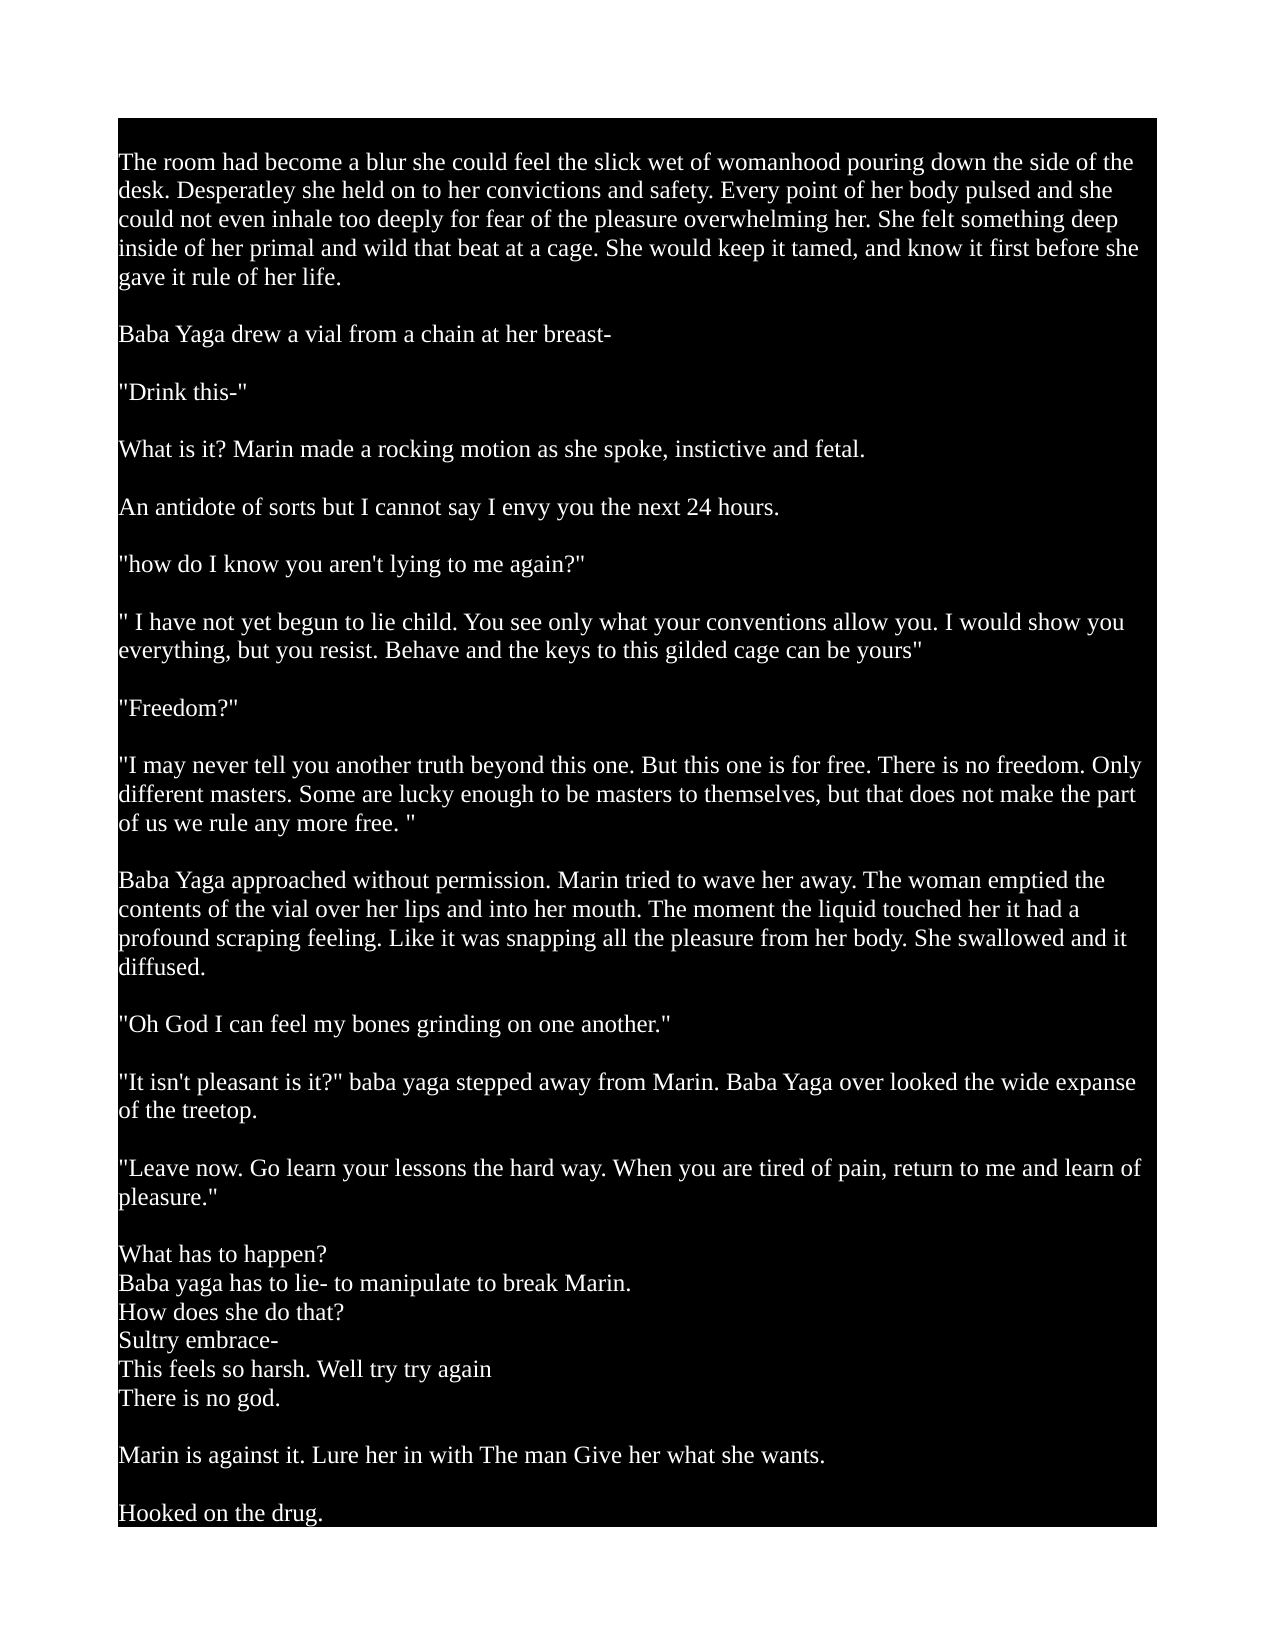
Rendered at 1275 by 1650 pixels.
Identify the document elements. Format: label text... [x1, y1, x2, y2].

text " I have not yet begun to lie child. You see only what your conventions allow you. I would show you everything, but you resist. Behave and the keys to this gilded cage can be yours" [118, 607, 1157, 664]
text An antidote of sorts but I cannot say I envy you the next 24 hours. [118, 492, 1157, 521]
text "It isn't pleasant is it?" baba yaga stepped away from Marin. Baba Yaga over looked the wide expanse of the treetop. [118, 1067, 1157, 1124]
text How does she do that? [118, 1297, 1157, 1326]
text Baba Yaga drew a vial from a chain at her breast- [118, 319, 1157, 348]
text What is it? Marin made a rocking motion as she spoke, instictive and fetal. [118, 434, 1157, 463]
text "Leave now. Go learn your lessons the hard way. When you are tired of pain, return to me and learn of pleasure." [118, 1153, 1157, 1211]
text "Freedom?" "I may never tell you another truth beyond this one. But this one is for free. There is no freedom. Only different masters. Some are lucky enough to be masters to themselves, but that does not make the part of us we rule any more free. " [118, 693, 1157, 837]
text What has to happen? Baba yaga has to lie- to manipulate to break Marin. [118, 1239, 1157, 1297]
text Marin is against it. Lure her in with The man Give her what she wants. [118, 1441, 1157, 1469]
text This feels so harsh. Well try try again [118, 1354, 1157, 1383]
text Hooked on the drug. [118, 1498, 1157, 1527]
text "how do I know you aren't lying to me again?" [118, 549, 1157, 578]
text Sultry embrace- [118, 1326, 1157, 1354]
text Baba Yaga approached without permission. Marin tried to wave her away. The woman emptied the contents of the vial over her lips and into her mouth. The moment the liquid touched her it had a profound scraping feeling. Like it was snapping all the pleasure from her body. She swallowed and it diffused. "Oh God I can feel my bones grinding on one another." [118, 866, 1157, 1038]
text "Drink this-" [118, 377, 1157, 406]
text There is no god. [118, 1383, 1157, 1441]
text The room had become a blur she could feel the slick wet of womanhood pouring down the side of the desk. Desperatley she held on to her convictions and safety. Every point of her body pulsed and she could not even inhale too deeply for fear of the pleasure overwhelming her. She felt something deep inside of her primal and wild that beat at a cage. She would keep it tamed, and know it first before she gave it rule of her life. [118, 147, 1157, 291]
